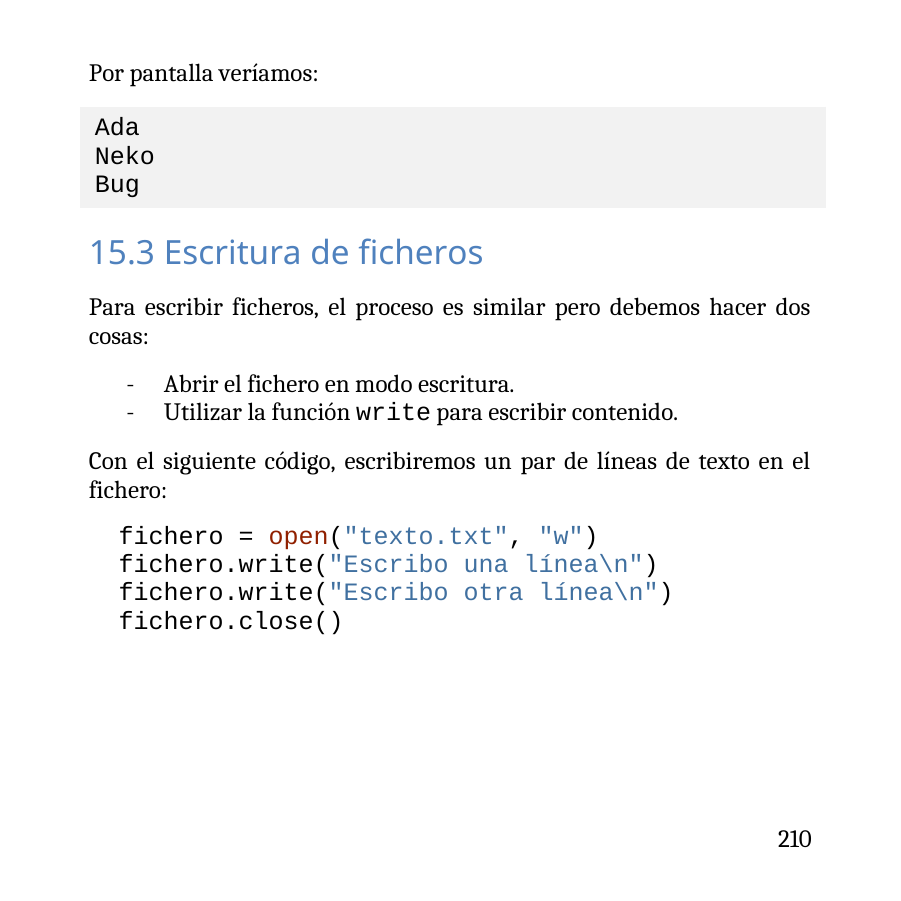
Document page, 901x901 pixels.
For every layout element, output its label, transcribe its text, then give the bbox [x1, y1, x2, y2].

text Ada Neko Bug [86, 113, 820, 202]
text Con el siguiente código, escribiremos un par de líneas de texto en el fichero: [89, 447, 811, 504]
text fichero = open("texto.txt", "w") fichero.write("Escribo una línea\n") fichero.write("Escribo otra línea\n") fichero.close() [118, 523, 811, 637]
text Para escribir ficheros, el proceso es similar pero debemos hacer dos cosas: [89, 293, 811, 351]
list Utilizar la función write para escribir contenido. [126, 398, 811, 428]
text Por pantalla veríamos: [89, 59, 811, 88]
subtitle Escritura de ficheros [89, 229, 811, 274]
list Abrir el fichero en modo escritura. [126, 369, 811, 398]
